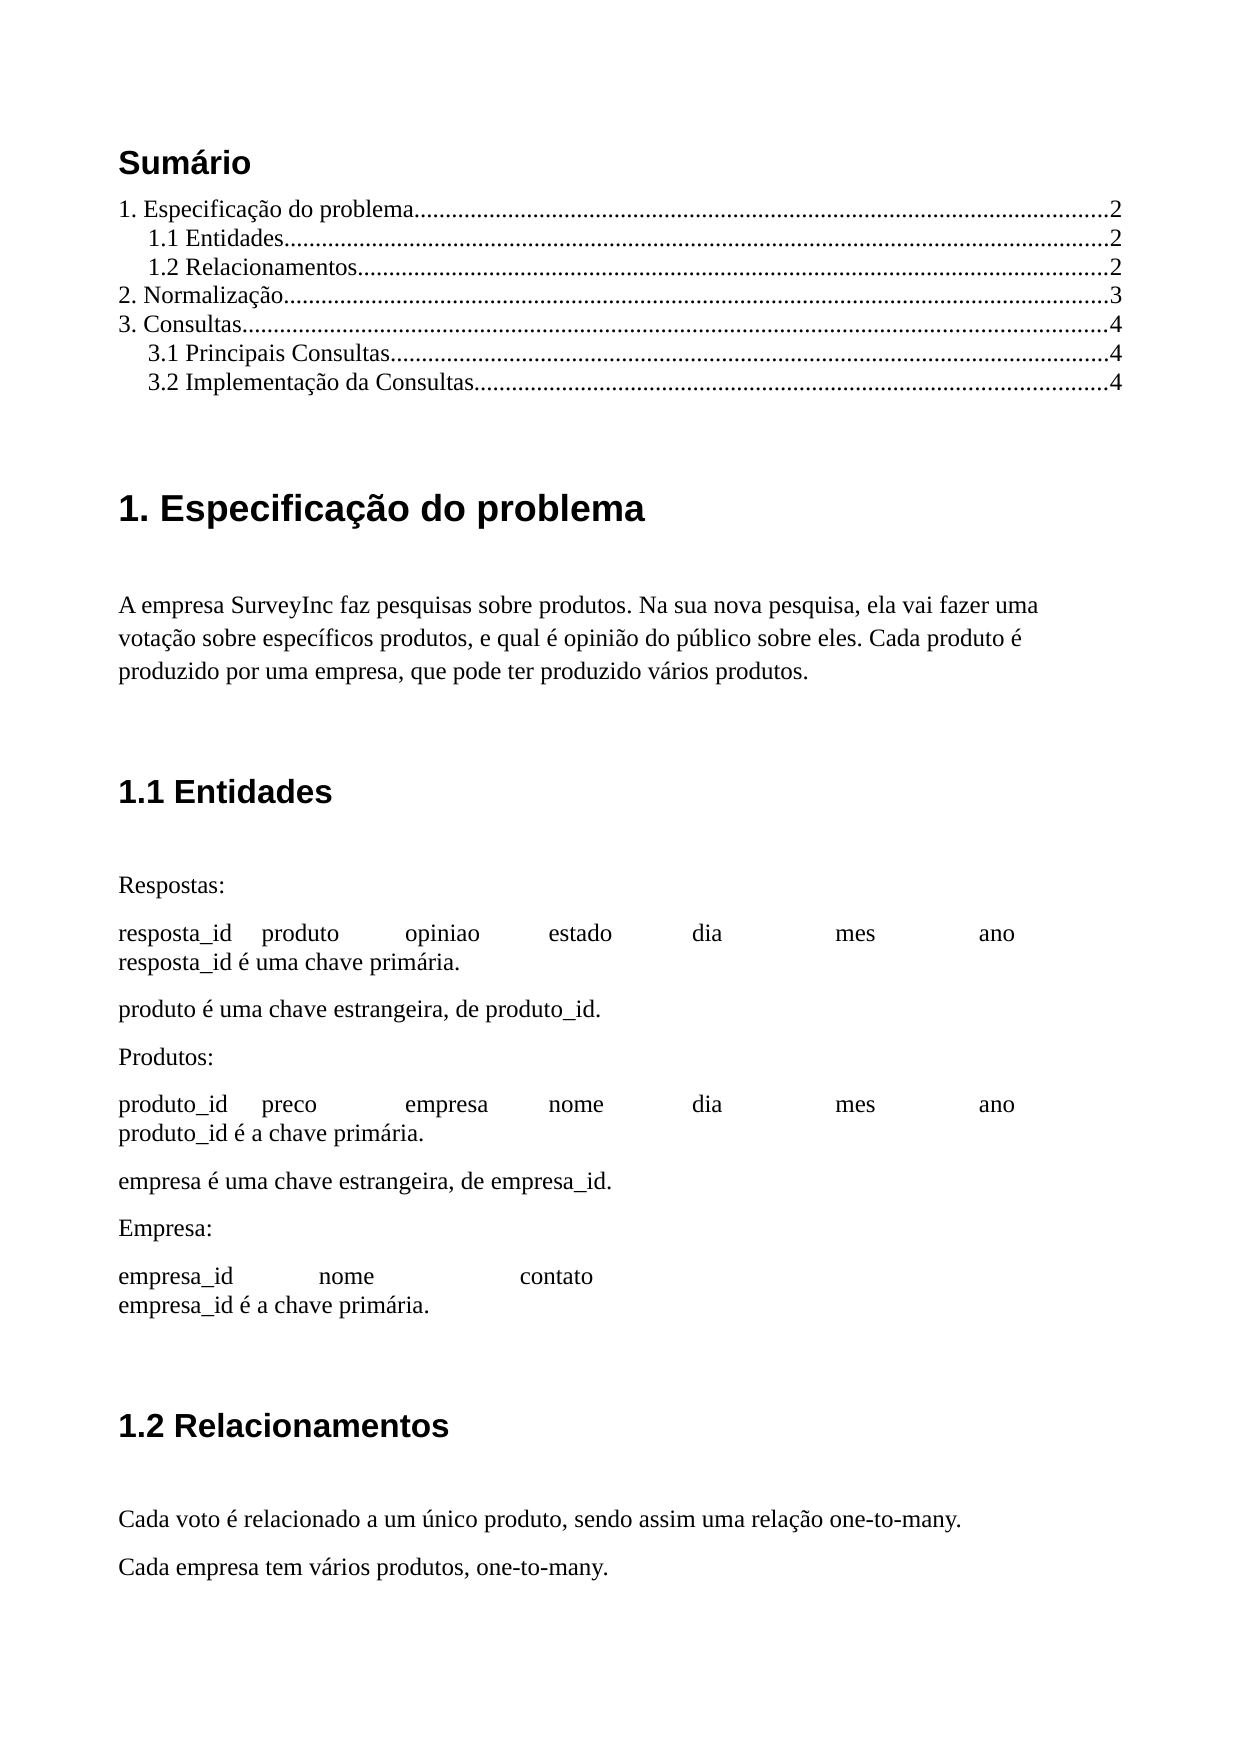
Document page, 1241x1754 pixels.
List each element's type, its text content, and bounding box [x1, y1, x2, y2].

table_header ano [979, 918, 1122, 947]
text 2. Normalização 3 [118, 280, 1122, 309]
subtitle Sumário [118, 143, 1122, 182]
subtitle 1. Especificação do problema [118, 487, 1122, 530]
text 3.2 Implementação da Consultas 4 [148, 367, 1122, 395]
table_header mes [835, 918, 979, 947]
table_header preco [261, 1090, 405, 1118]
text resposta_id é uma chave primária. [118, 947, 1122, 976]
text 1.1 Entidades 2 [148, 223, 1122, 252]
subtitle 1.2 Relacionamentos [118, 1406, 1122, 1444]
text Cada empresa tem vários produtos, one-to-many. [118, 1552, 1122, 1581]
text 1.2 Relacionamentos 2 [148, 252, 1122, 280]
subtitle 1.1 Entidades [118, 772, 1122, 810]
table_header empresa_id [118, 1261, 319, 1290]
text Empresa: [118, 1213, 1122, 1242]
text produto é uma chave estrangeira, de produto_id. [118, 994, 1122, 1023]
text produto_id é a chave primária. [118, 1118, 1122, 1147]
text empresa é uma chave estrangeira, de empresa_id. [118, 1166, 1122, 1195]
table_header ano [979, 1090, 1122, 1118]
text empresa_id é a chave primária. [118, 1290, 1122, 1319]
table_header opiniao [405, 918, 548, 947]
table_header nome [548, 1090, 692, 1118]
text 3. Consultas 4 [118, 309, 1122, 338]
table_header empresa [405, 1090, 548, 1118]
text 3.1 Principais Consultas 4 [148, 338, 1122, 367]
table_header dia [692, 1090, 835, 1118]
table_header resposta_id [118, 918, 261, 947]
table_header contato [520, 1261, 1122, 1290]
text Produtos: [118, 1042, 1122, 1071]
text A empresa SurveyInc faz pesquisas sobre produtos. Na sua nova pesquisa, ela vai fazer uma votação sobre específicos produtos, e qual é opinião do público sobre eles. Cada produto é produzido por uma empresa, que pode ter produzido vários produtos. [118, 590, 1122, 684]
table_header produto_id [118, 1090, 261, 1118]
table_header dia [692, 918, 835, 947]
table_header produto [261, 918, 405, 947]
table_header mes [835, 1090, 979, 1118]
text 1. Especificação do problema 2 [118, 194, 1122, 223]
table_header nome [319, 1261, 519, 1290]
text Respostas: [118, 870, 1122, 899]
table_header estado [548, 918, 692, 947]
text Cada voto é relacionado a um único produto, sendo assim uma relação one-to-many. [118, 1504, 1122, 1533]
